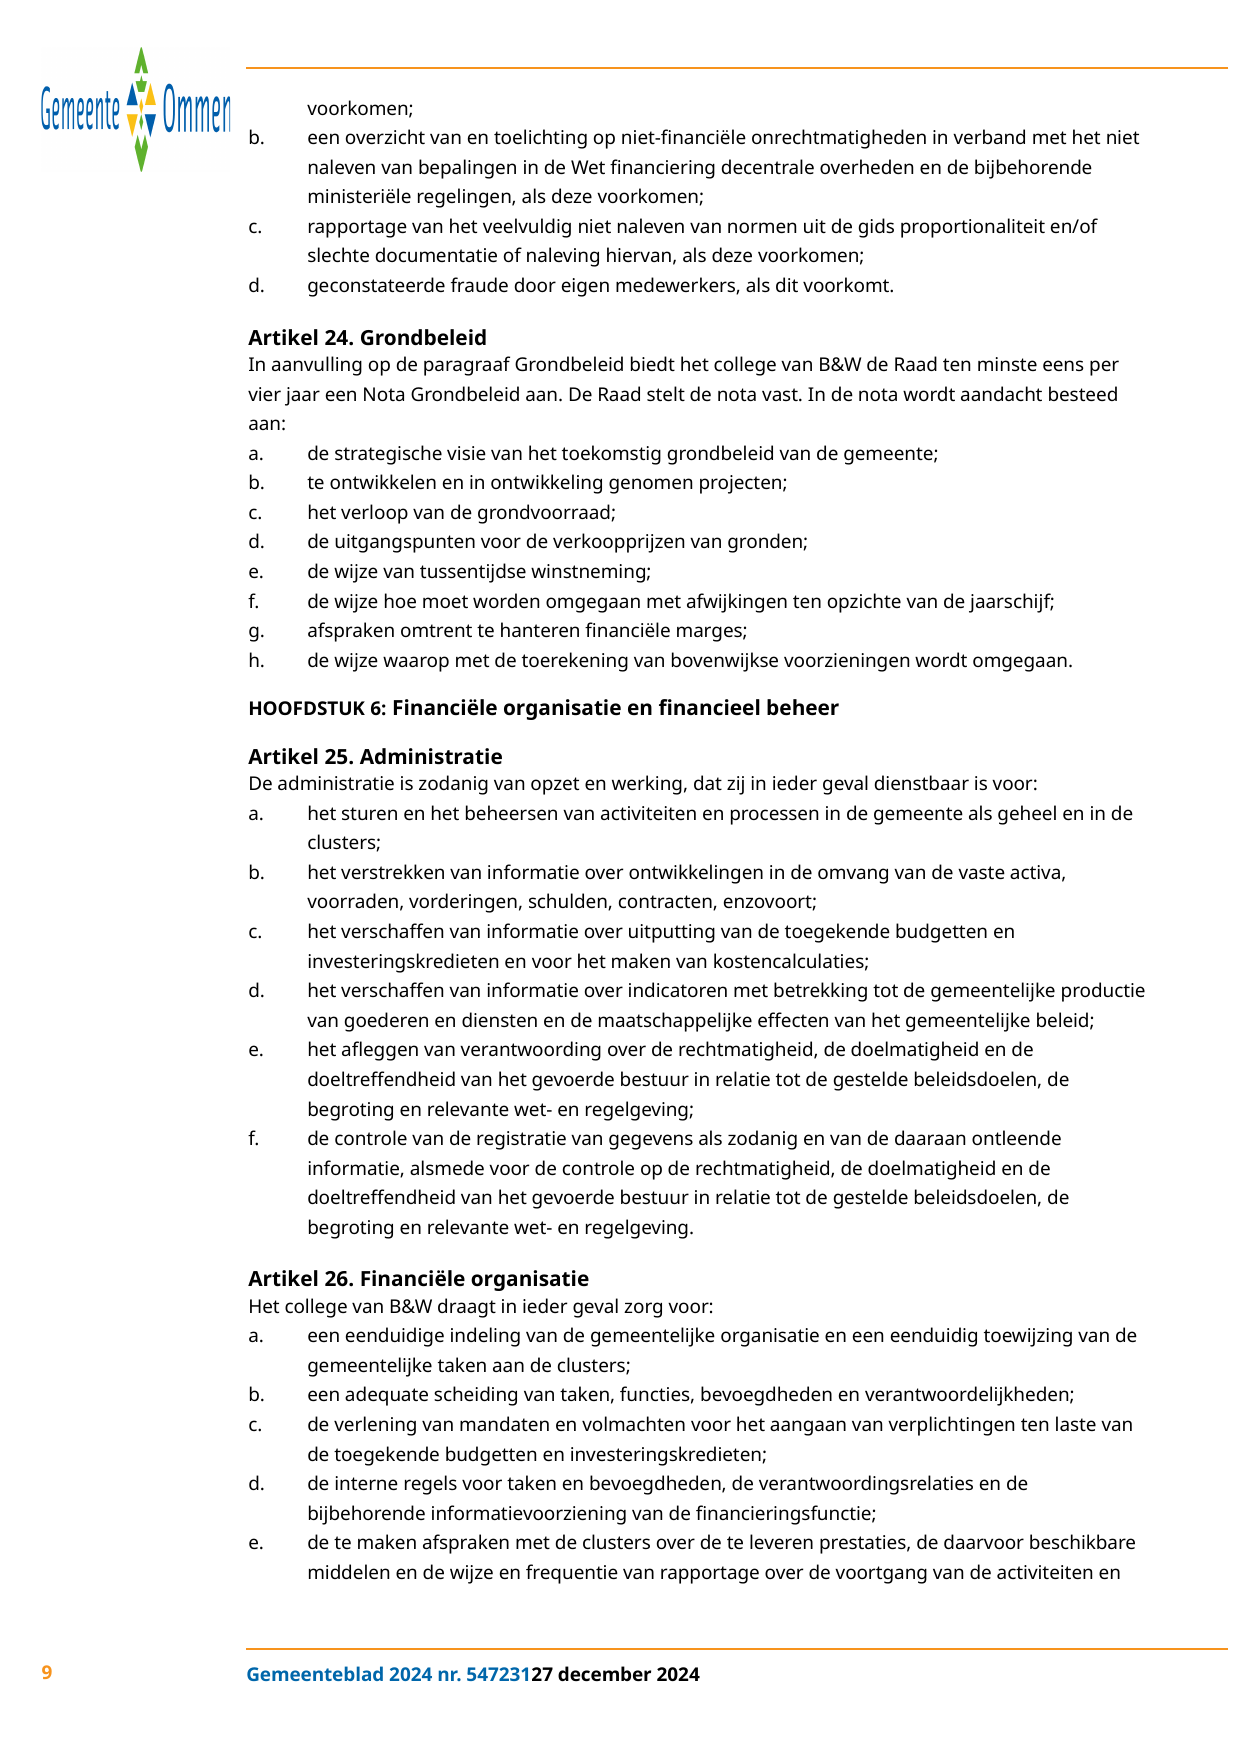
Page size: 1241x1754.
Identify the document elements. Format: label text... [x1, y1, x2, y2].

picture [41, 47, 231, 172]
list afspraken omtrent te hanteren financiële marges; [248, 617, 1152, 643]
list rapportage van het veelvuldig niet naleven van normen uit de gids proportionaliteit en/of slechte documentatie of naleving hiervan, als deze voorkomen; [248, 213, 1152, 268]
text Artikel 25. Administratie [248, 742, 1152, 770]
list te ontwikkelen en in ontwikkeling genomen projecten; [248, 469, 1152, 495]
list geconstateerde fraude door eigen medewerkers, als dit voorkomt. [248, 272, 1152, 298]
list het verschaffen van informatie over uitputting van de toegekende budgetten en investeringskredieten en voor het maken van kostencalculaties; [248, 918, 1152, 973]
list de wijze waarop met de toerekening van bovenwijkse voorzieningen wordt omgegaan. [248, 647, 1152, 673]
list de te maken afspraken met de clusters over de te leveren prestaties, de daarvoor beschikbare middelen en de wijze en frequentie van rapportage over de voortgang van de activiteiten en [248, 1529, 1152, 1585]
list de verlening van mandaten en volmachten voor het aangaan van verplichtingen ten laste van de toegekende budgetten en investeringskredieten; [248, 1411, 1152, 1467]
text Artikel 26. Financiële organisatie [248, 1264, 1152, 1293]
list een eenduidige indeling van de gemeentelijke organisatie en een eenduidig toewijzing van de gemeentelijke taken aan de clusters; [248, 1322, 1152, 1378]
list de uitgangspunten voor de verkoopprijzen van gronden; [248, 529, 1152, 554]
list de wijze hoe moet worden omgegaan met afwijkingen ten opzichte van de jaarschijf; [248, 588, 1152, 613]
text HOOFDSTUK 6: Financiële organisatie en financieel beheer [248, 693, 1152, 721]
list het verloop van de grondvoorraad; [248, 499, 1152, 525]
text In aanvulling op de paragraaf Grondbeleid biedt het college van B&W de Raad ten minste eens per vier jaar een Nota Grondbeleid aan. De Raad stelt de nota vast. In de nota wordt aandacht besteed aan: [248, 351, 1152, 436]
list de interne regels voor taken en bevoegdheden, de verantwoordingsrelaties en de bijbehorende informatievoorziening van de financieringsfunctie; [248, 1470, 1152, 1526]
list de wijze van tussentijdse winstneming; [248, 558, 1152, 584]
list het sturen en het beheersen van activiteiten en processen in de gemeente als geheel en in de clusters; [248, 800, 1152, 855]
list het verstrekken van informatie over ontwikkelingen in de omvang van de vaste activa, voorraden, vorderingen, schulden, contracten, enzovoort; [248, 859, 1152, 914]
text Artikel 24. Grondbeleid [248, 323, 1152, 351]
text De administratie is zodanig van opzet en werking, dat zij in ieder geval dienstbaar is voor: [248, 770, 1152, 796]
list het verschaffen van informatie over indicatoren met betrekking tot de gemeentelijke productie van goederen en diensten en de maatschappelijke effecten van het gemeentelijke beleid; [248, 977, 1152, 1033]
list een overzicht van en toelichting op niet-financiële onrechtmatigheden in verband met het niet naleven van bepalingen in de Wet financiering decentrale overheden en de bijbehorende ministeriële regelingen, als deze voorkomen; [248, 124, 1152, 209]
list de controle van de registratie van gegevens als zodanig en van de daaraan ontleende informatie, alsmede voor de controle op de rechtmatigheid, de doelmatigheid en de doeltreffendheid van het gevoerde bestuur in relatie tot de gestelde beleidsdoelen, de begroting en relevante wet- en regelgeving. [248, 1125, 1152, 1240]
list de strategische visie van het toekomstig grondbeleid van de gemeente; [248, 440, 1152, 466]
list het afleggen van verantwoording over de rechtmatigheid, de doelmatigheid en de doeltreffendheid van het gevoerde bestuur in relatie tot de gestelde beleidsdoelen, de begroting en relevante wet- en regelgeving; [248, 1037, 1152, 1121]
text Het college van B&W draagt in ieder geval zorg voor: [248, 1293, 1152, 1319]
list een adequate scheiding van taken, functies, bevoegdheden en verantwoordelijkheden; [248, 1382, 1152, 1407]
list voorkomen; [248, 95, 1152, 121]
